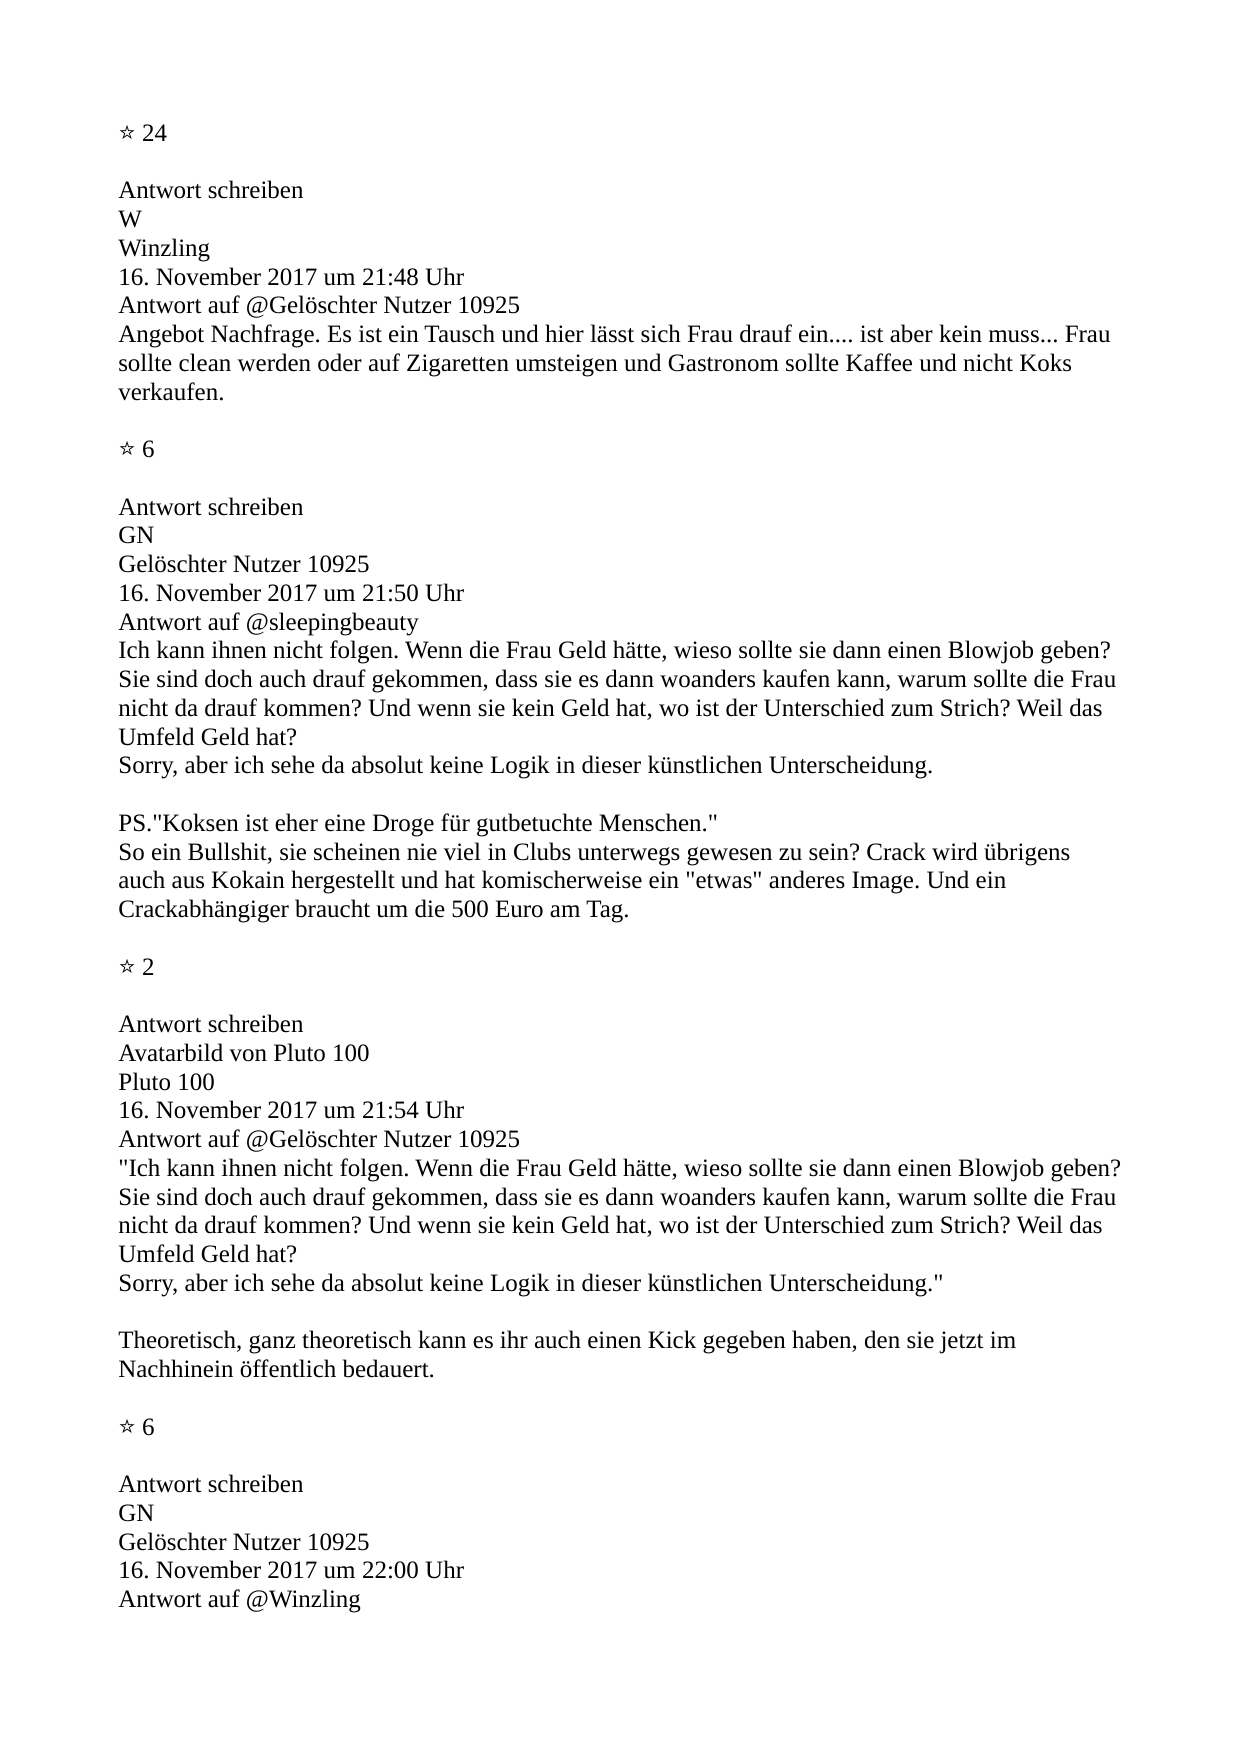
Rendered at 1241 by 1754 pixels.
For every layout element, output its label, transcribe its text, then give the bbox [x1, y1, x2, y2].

text Sorry, aber ich sehe da absolut keine Logik in dieser künstlichen Unterscheidung." [118, 1268, 1122, 1297]
text ⭐️ 6 [118, 434, 1122, 463]
text ⭐️ 24 [118, 118, 1122, 147]
text Sorry, aber ich sehe da absolut keine Logik in dieser künstlichen Unterscheidung. [118, 751, 1122, 779]
text Theoretisch, ganz theoretisch kann es ihr auch einen Kick gegeben haben, den sie jetzt im Nachhinein öffentlich bedauert. [118, 1326, 1122, 1383]
text 16. November 2017 um 21:48 Uhr [118, 262, 1122, 291]
text Winzling [118, 233, 1122, 262]
text ⭐️ 2 [118, 952, 1122, 981]
text W [118, 204, 1122, 233]
text 16. November 2017 um 21:54 Uhr [118, 1096, 1122, 1124]
text 16. November 2017 um 22:00 Uhr [118, 1556, 1122, 1584]
text "Ich kann ihnen nicht folgen. Wenn die Frau Geld hätte, wieso sollte sie dann einen Blowjob geben? Sie sind doch auch drauf gekommen, dass sie es dann woanders kaufen kann, warum sollte die Frau nicht da drauf kommen? Und wenn sie kein Geld hat, wo ist der Unterschied zum Strich? Weil das Umfeld Geld hat? [118, 1153, 1122, 1268]
text Gelöschter Nutzer 10925 [118, 549, 1122, 578]
text Antwort auf @sleepingbeauty [118, 607, 1122, 636]
text Antwort auf @Winzling [118, 1584, 1122, 1613]
text Angebot Nachfrage. Es ist ein Tausch und hier lässt sich Frau drauf ein.... ist aber kein muss... Frau sollte clean werden oder auf Zigaretten umsteigen und Gastronom sollte Kaffee und nicht Koks verkaufen. [118, 319, 1122, 406]
text GN [118, 1498, 1122, 1527]
text Antwort schreiben [118, 1469, 1122, 1498]
text Antwort schreiben [118, 176, 1122, 204]
text Antwort auf @Gelöschter Nutzer 10925 [118, 1124, 1122, 1153]
text GN [118, 521, 1122, 549]
text Antwort schreiben [118, 492, 1122, 521]
text 16. November 2017 um 21:50 Uhr [118, 578, 1122, 607]
text Avatarbild von Pluto 100 [118, 1038, 1122, 1067]
text Antwort auf @Gelöschter Nutzer 10925 [118, 291, 1122, 319]
text PS."Koksen ist eher eine Droge für gutbetuchte Menschen." [118, 808, 1122, 837]
text So ein Bullshit, sie scheinen nie viel in Clubs unterwegs gewesen zu sein? Crack wird übrigens auch aus Kokain hergestellt und hat komischerweise ein "etwas" anderes Image. Und ein Crackabhängiger braucht um die 500 Euro am Tag. [118, 837, 1122, 923]
text Pluto 100 [118, 1067, 1122, 1096]
text Antwort schreiben [118, 1009, 1122, 1038]
text ⭐️ 6 [118, 1412, 1122, 1441]
text Ich kann ihnen nicht folgen. Wenn die Frau Geld hätte, wieso sollte sie dann einen Blowjob geben? Sie sind doch auch drauf gekommen, dass sie es dann woanders kaufen kann, warum sollte die Frau nicht da drauf kommen? Und wenn sie kein Geld hat, wo ist der Unterschied zum Strich? Weil das Umfeld Geld hat? [118, 636, 1122, 751]
text Gelöschter Nutzer 10925 [118, 1527, 1122, 1556]
